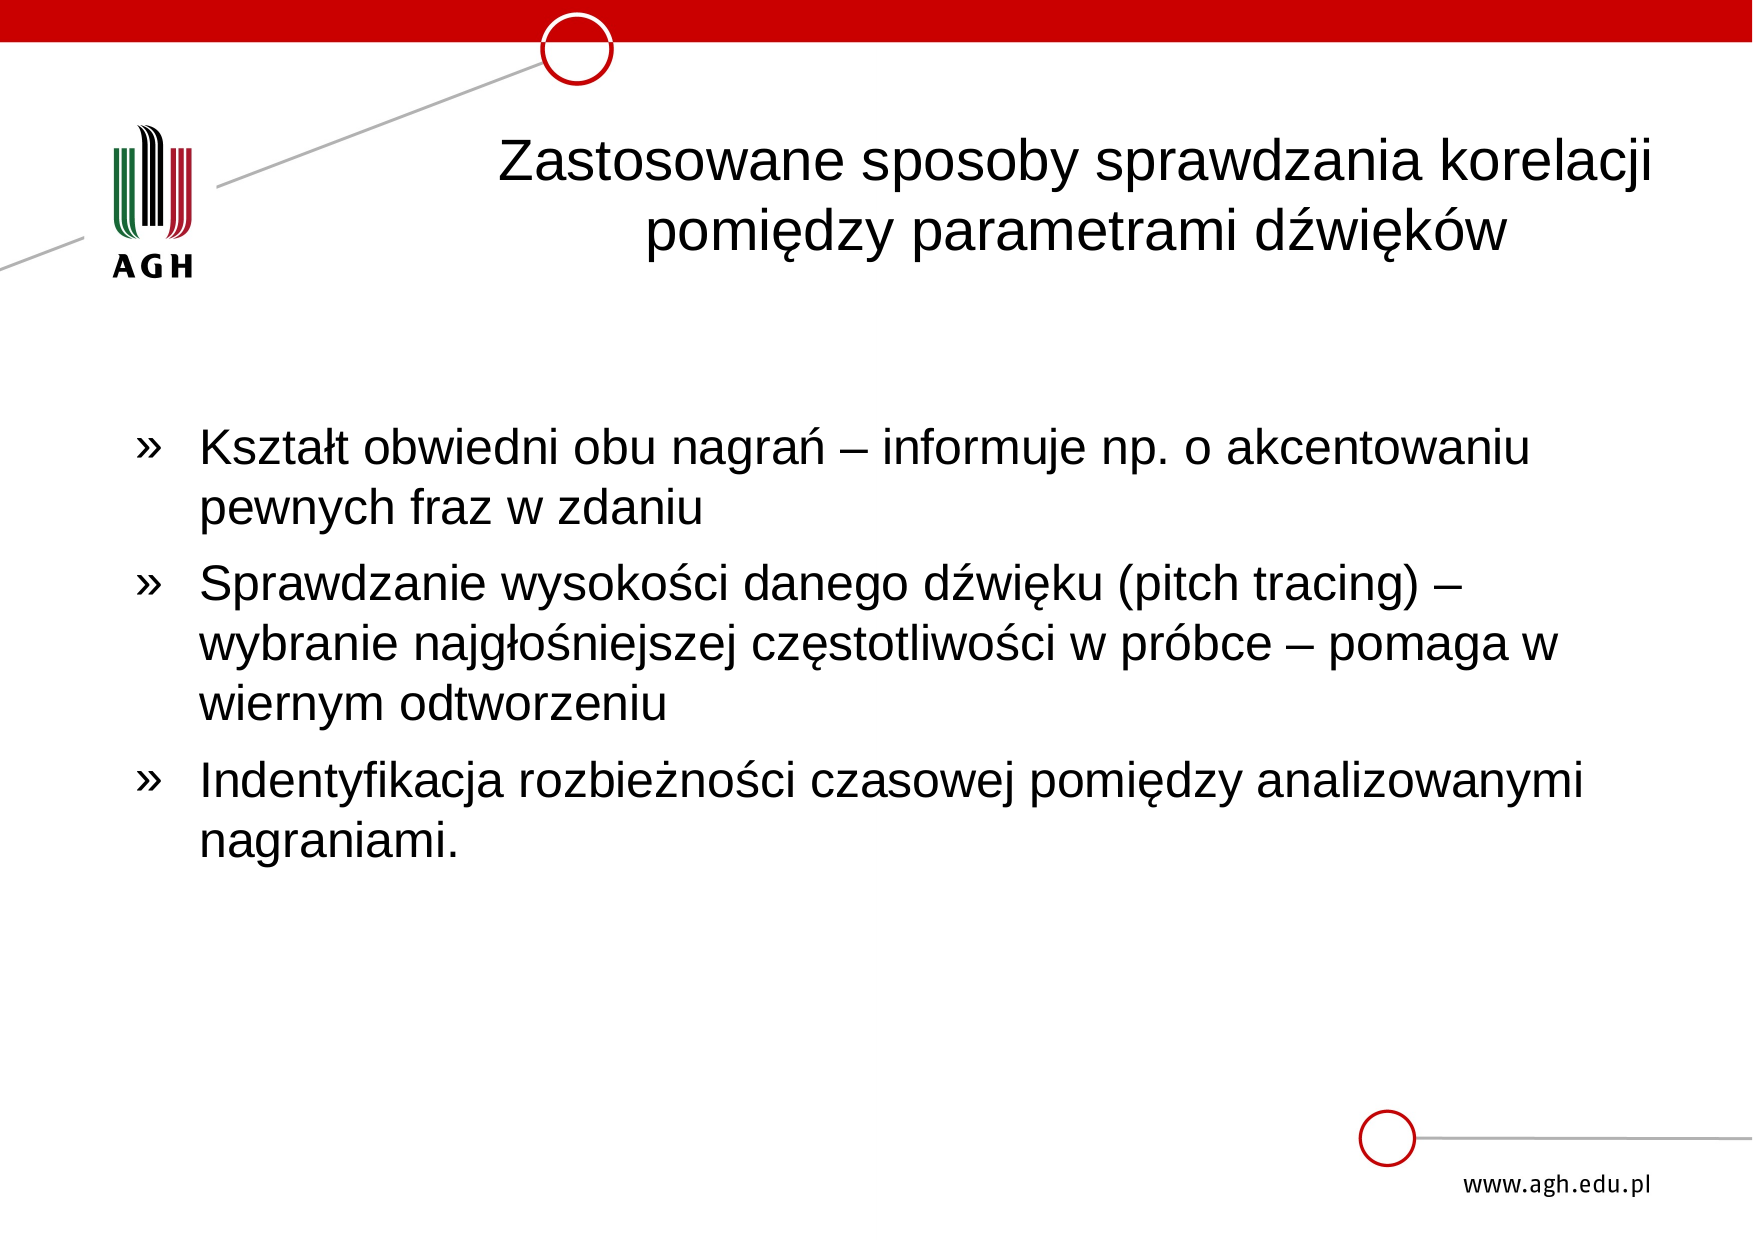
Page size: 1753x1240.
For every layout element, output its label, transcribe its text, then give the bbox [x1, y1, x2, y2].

picture [0, 0, 1753, 1240]
list Kształt obwiedni obu nagrań – informuje np. o akcentowaniu pewnych fraz w zdaniu Sprawdzanie wysokości danego dźwięku (pitch tracing) – wybranie najgłośniejszej częstotliwości w próbce – pomaga w wiernym odtworzeniu Indentyfikacja rozbieżności czasowej pomiędzy analizowanymi nagraniami. [120, 329, 1632, 1117]
title Zastosowane sposoby sprawdzania korelacji pomiędzy parametrami dźwięków [368, 114, 1753, 334]
